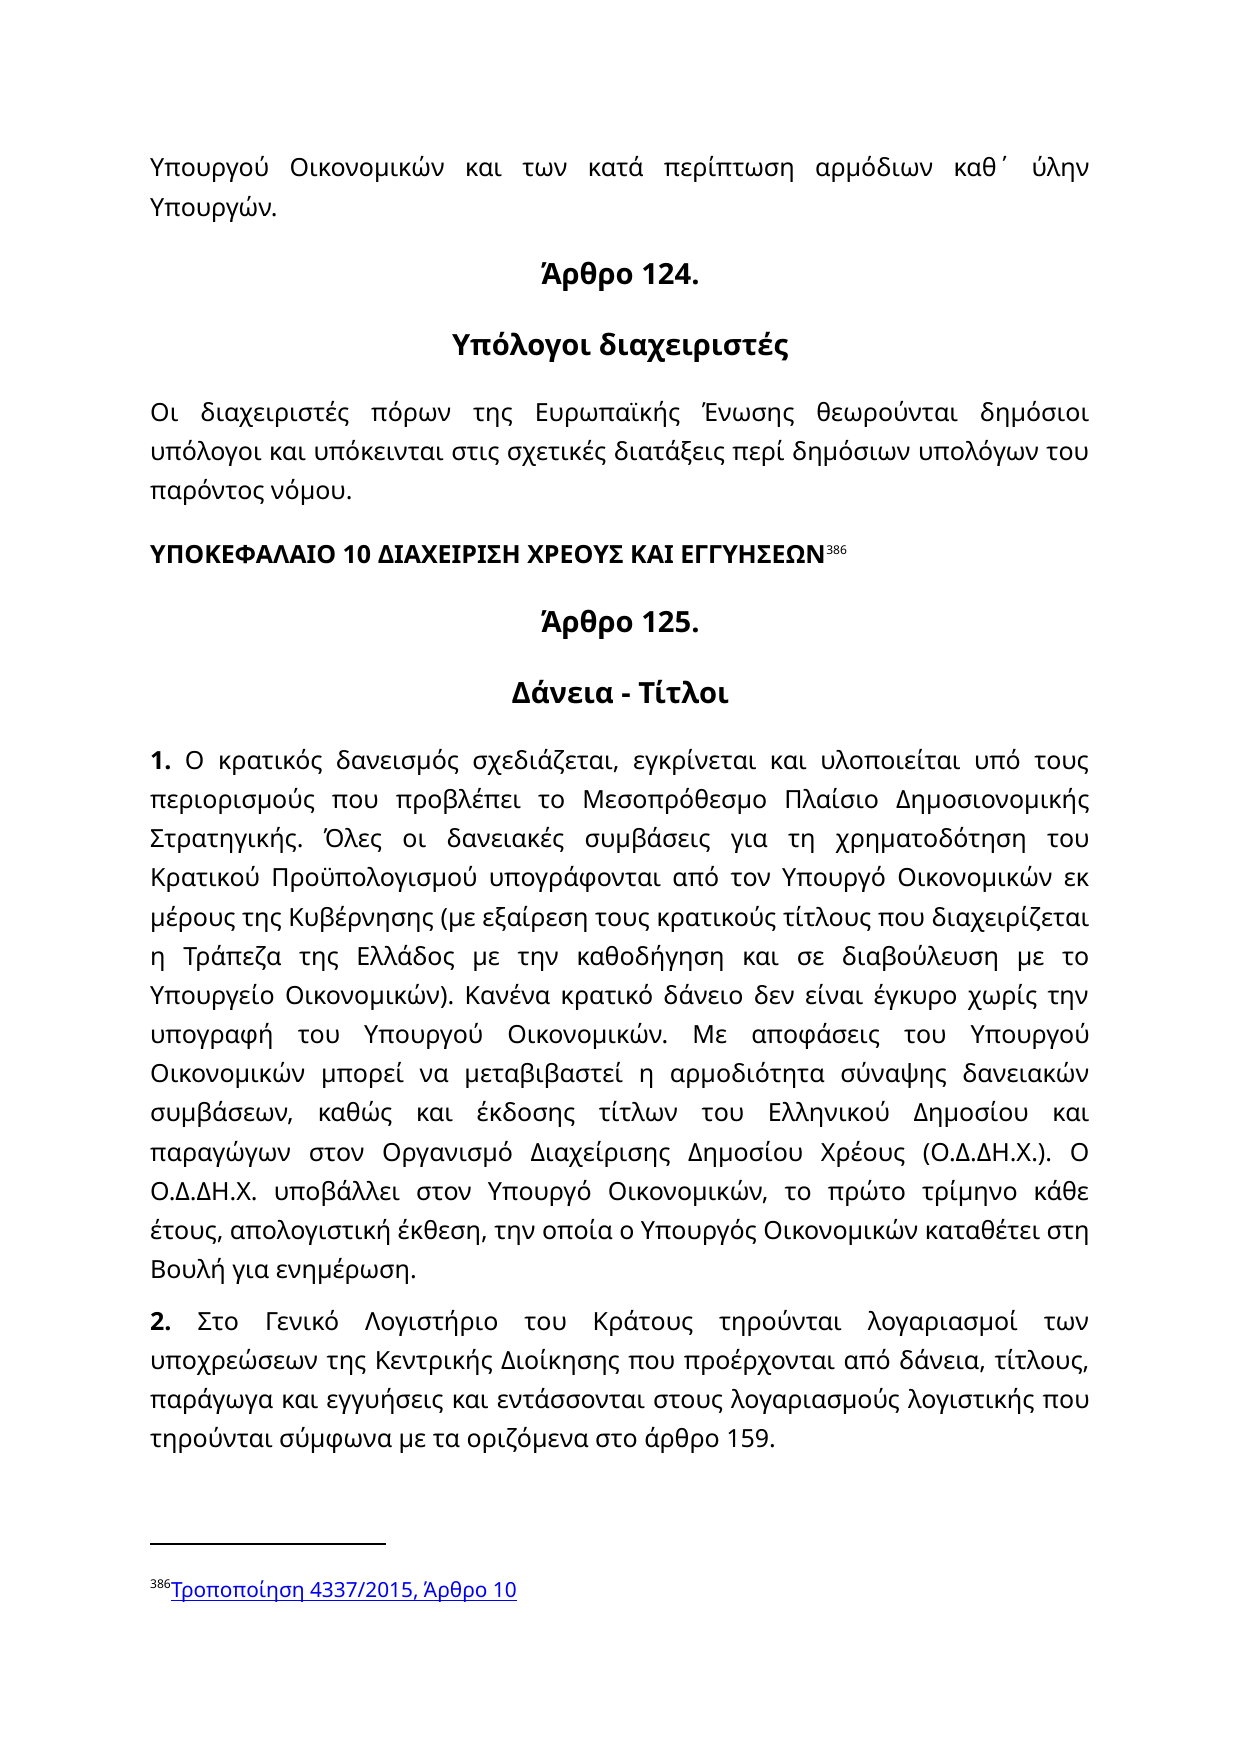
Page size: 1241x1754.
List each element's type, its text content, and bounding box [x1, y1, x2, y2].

text 1. Ο κρατικός δανεισμός σχεδιάζεται, εγκρίνεται και υλοποιείται υπό τους περιορισμούς που προβλέπει το Μεσοπρόθεσμο Πλαίσιο Δημοσιονομικής Στρατηγικής. Όλες οι δανειακές συμβάσεις για τη χρηματοδότηση του Κρατικού Προϋπολογισμού υπογράφονται από τον Υπουργό Οικονομικών εκ μέρους της Κυβέρνησης (με εξαίρεση τους κρατικούς τίτλους που διαχειρίζεται η Τράπεζα της Ελλάδος με την καθοδήγηση και σε διαβούλευση με το Υπουργείο Οικονομικών). Κανένα κρατικό δάνειο δεν είναι έγκυρο χωρίς την υπογραφή του Υπουργού Οικονομικών. Με αποφάσεις του Υπουργού Οικονομικών μπορεί να μεταβιβαστεί η αρμοδιότητα σύναψης δανειακών συμβάσεων, καθώς και έκδοσης τίτλων του Ελληνικού Δημοσίου και παραγώγων στον Οργανισμό Διαχείρισης Δημοσίου Χρέους (Ο.Δ.ΔΗ.Χ.). Ο Ο.Δ.ΔΗ.Χ. υποβάλλει στον Υπουργό Οικονομικών, το πρώτο τρίμηνο κάθε έτους, απολογιστική έκθεση, την οποία ο Υπουργός Οικονομικών καταθέτει στη Βουλή για ενημέρωση. [150, 742, 1090, 1286]
subtitle Άρθρο 124. [150, 253, 1090, 293]
subtitle Δάνεια - Τίτλοι [150, 672, 1090, 712]
subtitle Υπόλογοι διαχειριστές [150, 324, 1090, 364]
text 2. Στο Γενικό Λογιστήριο του Κράτους τηρούνται λογαριασμοί των υποχρεώσεων της Κεντρικής Διοίκησης που προέρχονται από δάνεια, τίτλους, παράγωγα και εγγυ­ήσεις και εντάσσονται στους λογαριασμούς λογιστικής που τηρούνται σύμφωνα με τα οριζόμενα στο άρθρο 159. [150, 1303, 1090, 1455]
text Υπουργού Οικονομικών και των κατά περίπτωση αρμόδιων καθ΄ ύλην Υπουργών. [150, 150, 1090, 223]
text Οι διαχειριστές πόρων της Ευρωπαϊκής Ένωσης θεωρούνται δημόσιοι υπόλογοι και υπόκεινται στις σχετικές διατάξεις περί δημόσιων υπολόγων του παρόντος νόμου. [150, 394, 1090, 507]
subtitle Άρθρο 125. [150, 601, 1090, 641]
text Τροποποίηση 4337/2015, Άρθρο 10 [150, 1576, 1090, 1604]
text ΥΠΟΚΕΦΑΛΑΙΟ 10 ΔΙΑΧΕΙΡΙΣΗ ΧΡΕΟΥΣ ΚΑΙ ΕΓΓΥΗΣΕΩΝ [150, 537, 1090, 571]
